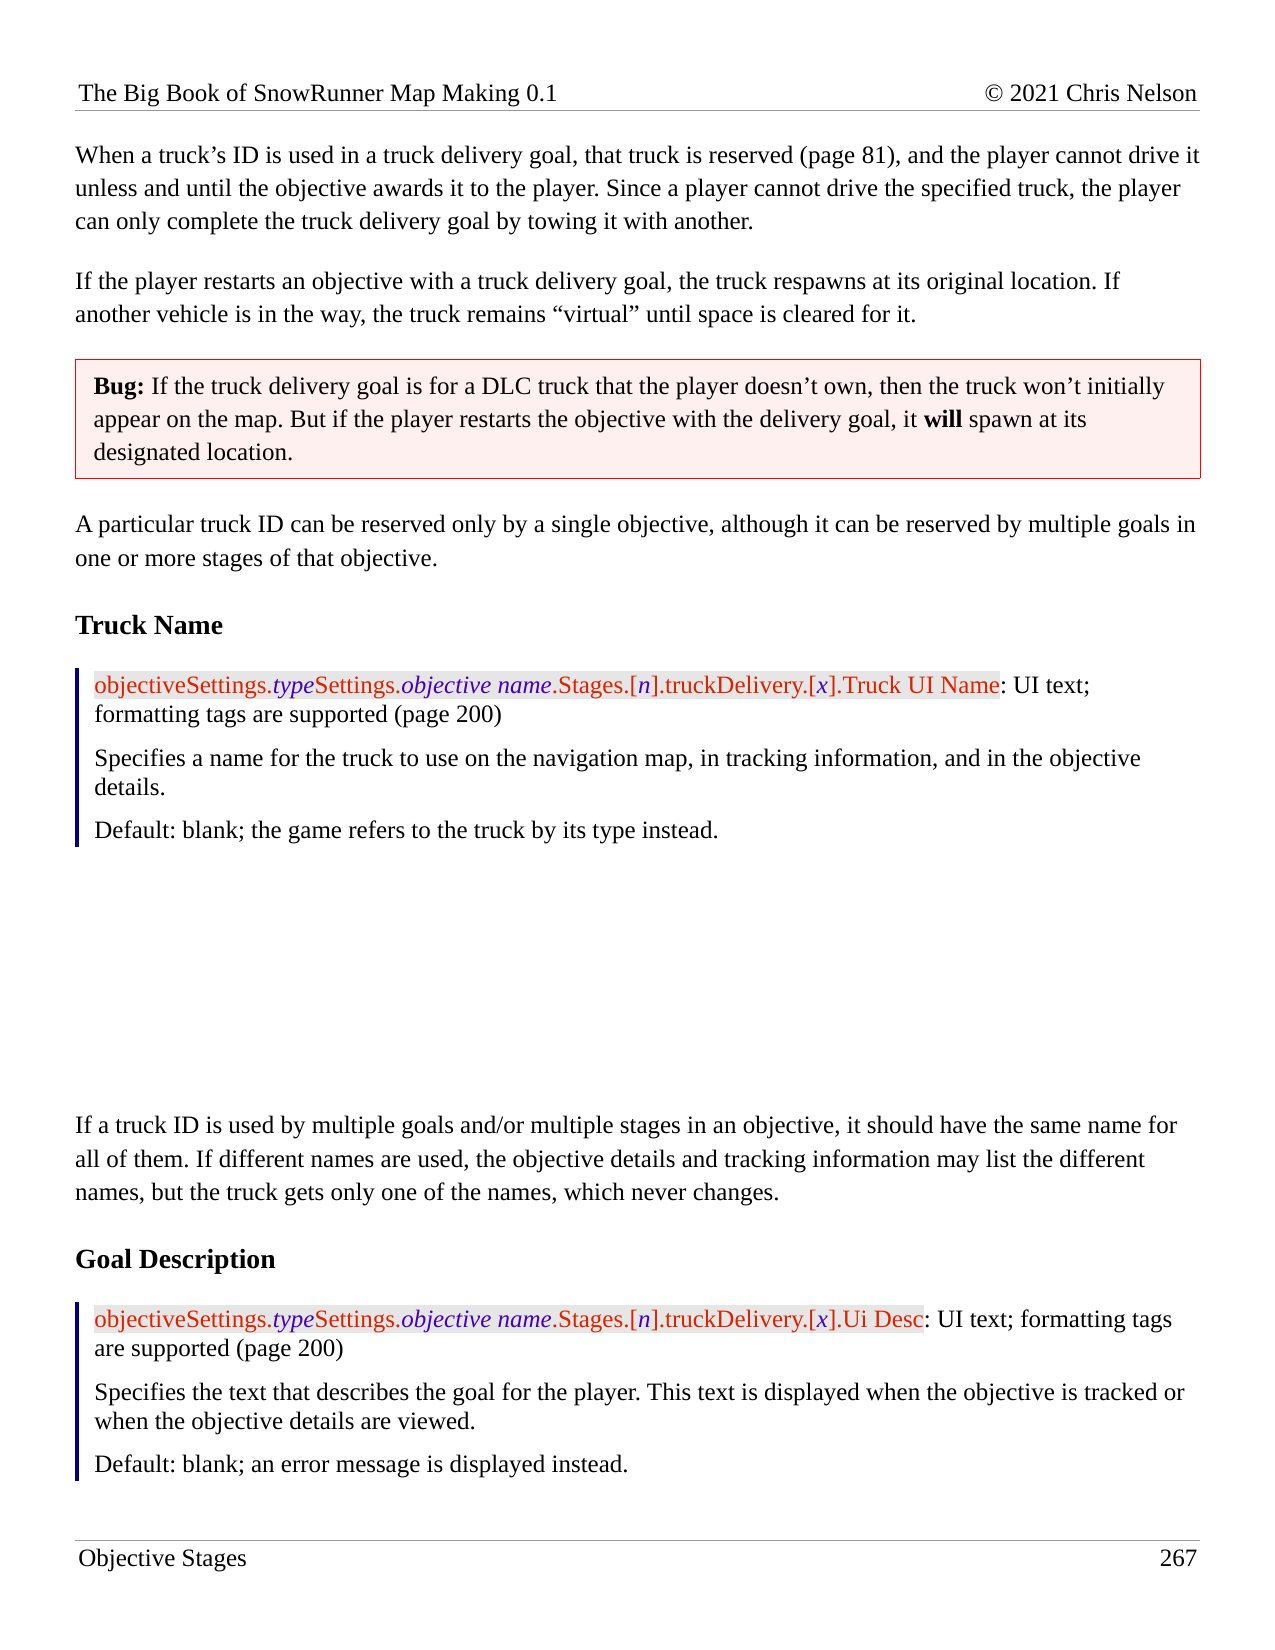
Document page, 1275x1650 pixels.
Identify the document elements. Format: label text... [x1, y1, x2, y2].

text Default: blank; the game refers to the truck by its type instead. [79, 812, 1200, 847]
text If the player restarts an objective with a truck delivery goal, the truck respawns at its original location. If another vehicle is in the way, the truck remains “virtual” until space is cleared for it. [75, 266, 1200, 328]
text objectiveSettings.typeSettings.objective name.Stages.[n].truckDelivery.[x].Ui Desc: UI text; formatting tags are supported (page 200) [79, 1302, 1200, 1362]
text Specifies a name for the truck to use on the navigation map, in tracking information, and in the objective details. [79, 740, 1200, 801]
list If the truck delivery goal is for a DLC truck that the player doesn’t own, then the truck won’t initially appear on the map. But if the player restarts the objective with the delivery goal, it will spawn at its designated location. [76, 360, 1200, 478]
text If a truck ID is used by multiple goals and/or multiple stages in an objective, it should have the same name for all of them. If different names are used, the objective details and tracking information may list the different names, but the truck gets only one of the names, which never changes. [75, 1111, 1200, 1205]
subtitle Truck Name [75, 609, 1200, 641]
text objectiveSettings.typeSettings.objective name.Stages.[n].truckDelivery.[x].Truck UI Name: UI text; formatting tags are supported (page 200) [75, 667, 1200, 728]
text Specifies the text that describes the goal for the player. This text is displayed when the objective is tracked or when the objective details are viewed. [79, 1374, 1200, 1434]
text A particular truck ID can be reserved only by a single objective, although it can be reserved by multiple goals in one or more stages of that objective. [75, 509, 1200, 571]
text Default: blank; an error message is displayed instead. [79, 1447, 1200, 1481]
subtitle Goal Description [75, 1243, 1200, 1274]
text When a truck’s ID is used in a truck delivery goal, that truck is reserved (page 81), and the player cannot drive it unless and until the objective awards it to the player. Since a player cannot drive the specified truck, the player can only complete the truck delivery goal by towing it with another. [75, 140, 1200, 235]
